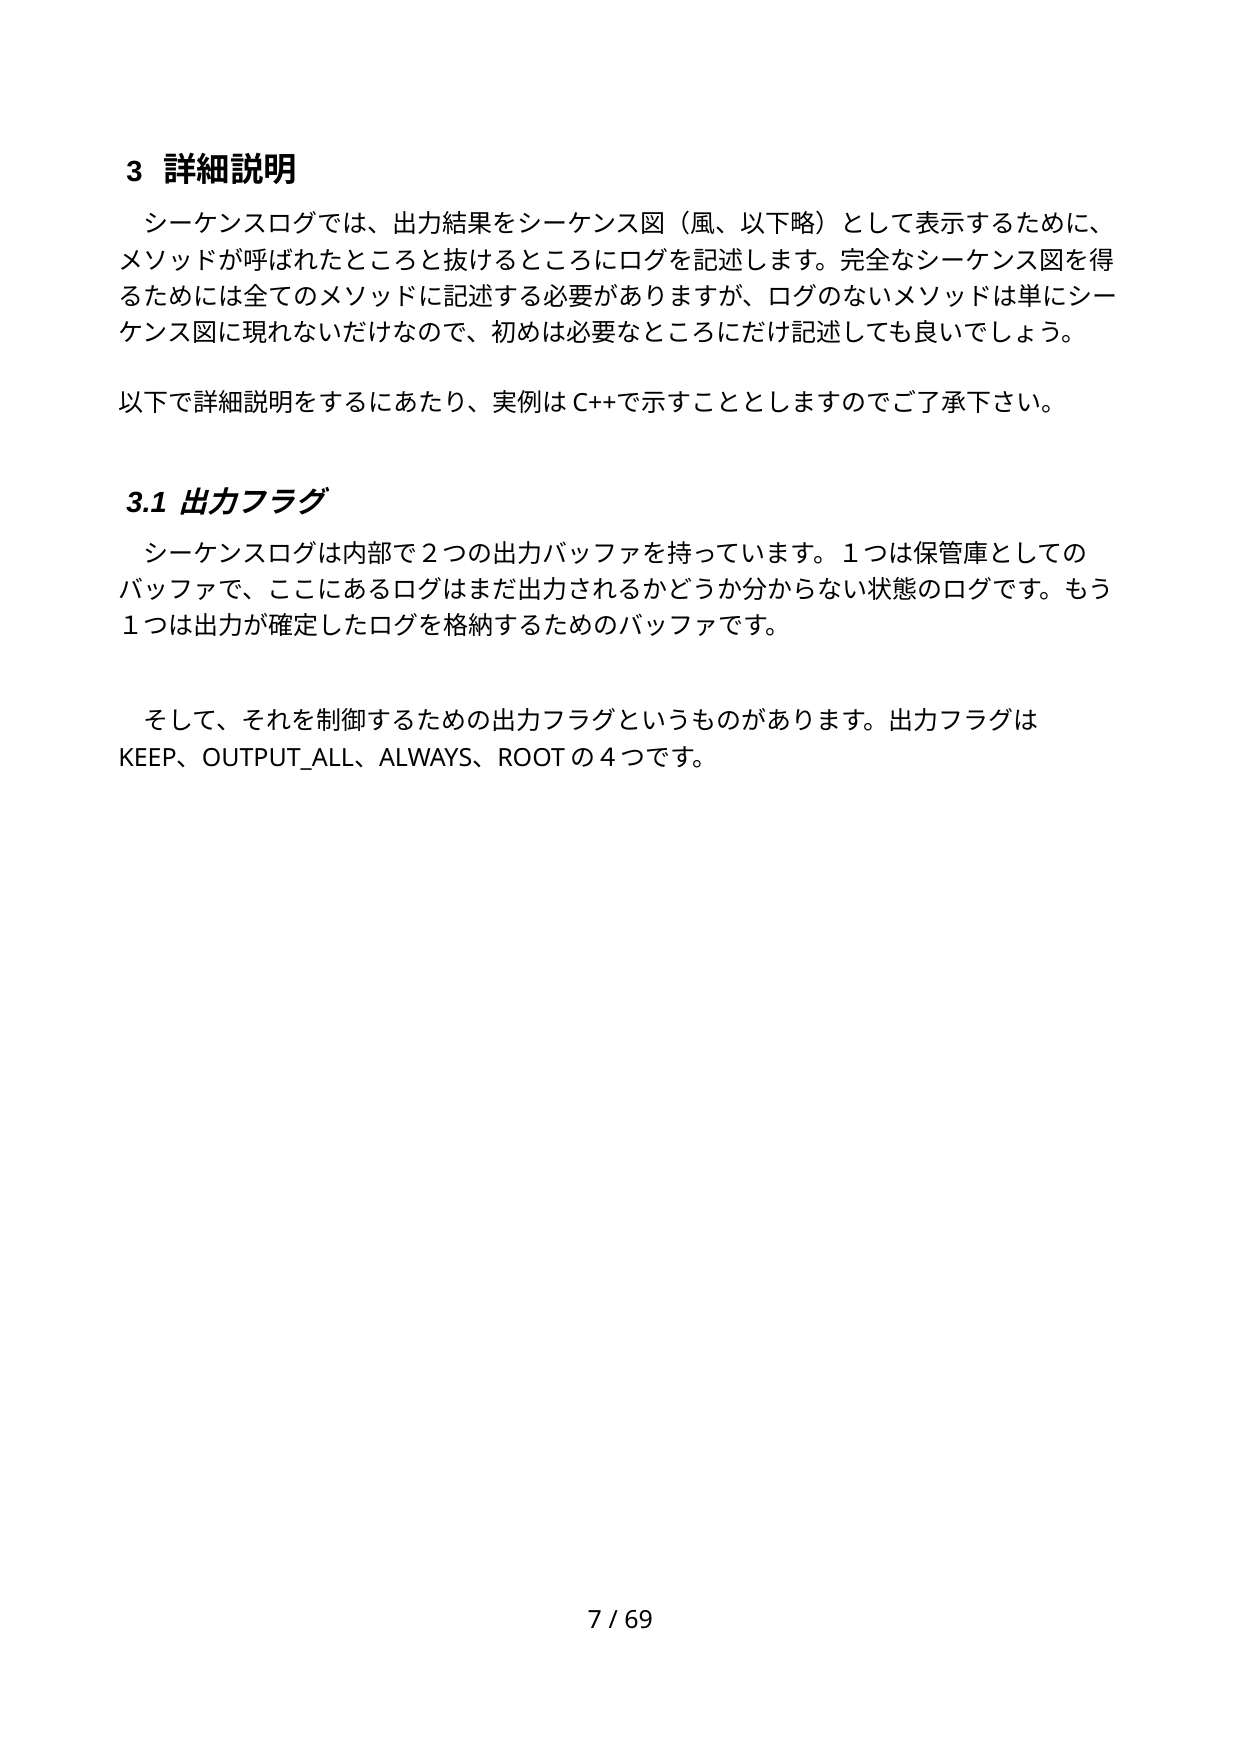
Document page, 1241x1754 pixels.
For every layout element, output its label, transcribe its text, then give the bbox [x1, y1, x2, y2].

text 以下で詳細説明をするにあたり、実例はC++で示すこととしますのでご了承下さい。 [118, 383, 1122, 419]
text シーケンスログは内部で２つの出力バッファを持っています。１つは保管庫としてのバッファで、ここにあるログはまだ出力されるかどうか分からない状態のログです。もう１つは出力が確定したログを格納するためのバッファです。 [118, 533, 1122, 642]
text シーケンスログでは、出力結果をシーケンス図（風、以下略）として表示するために、メソッドが呼ばれたところと抜けるところにログを記述します。完全なシーケンス図を得るためには全てのメソッドに記述する必要がありますが、ログのないメソッドは単にシーケンス図に現れないだけなので、初めは必要なところにだけ記述しても良いでしょう。 [118, 204, 1122, 349]
subtitle 出力フラグ [118, 478, 1122, 521]
text そして、それを制御するための出力フラグというものがあります。出力フラグはKEEP、OUTPUT_ALL、ALWAYS、ROOTの４つです。 [118, 701, 1122, 773]
subtitle 詳細説明 [118, 143, 1122, 191]
